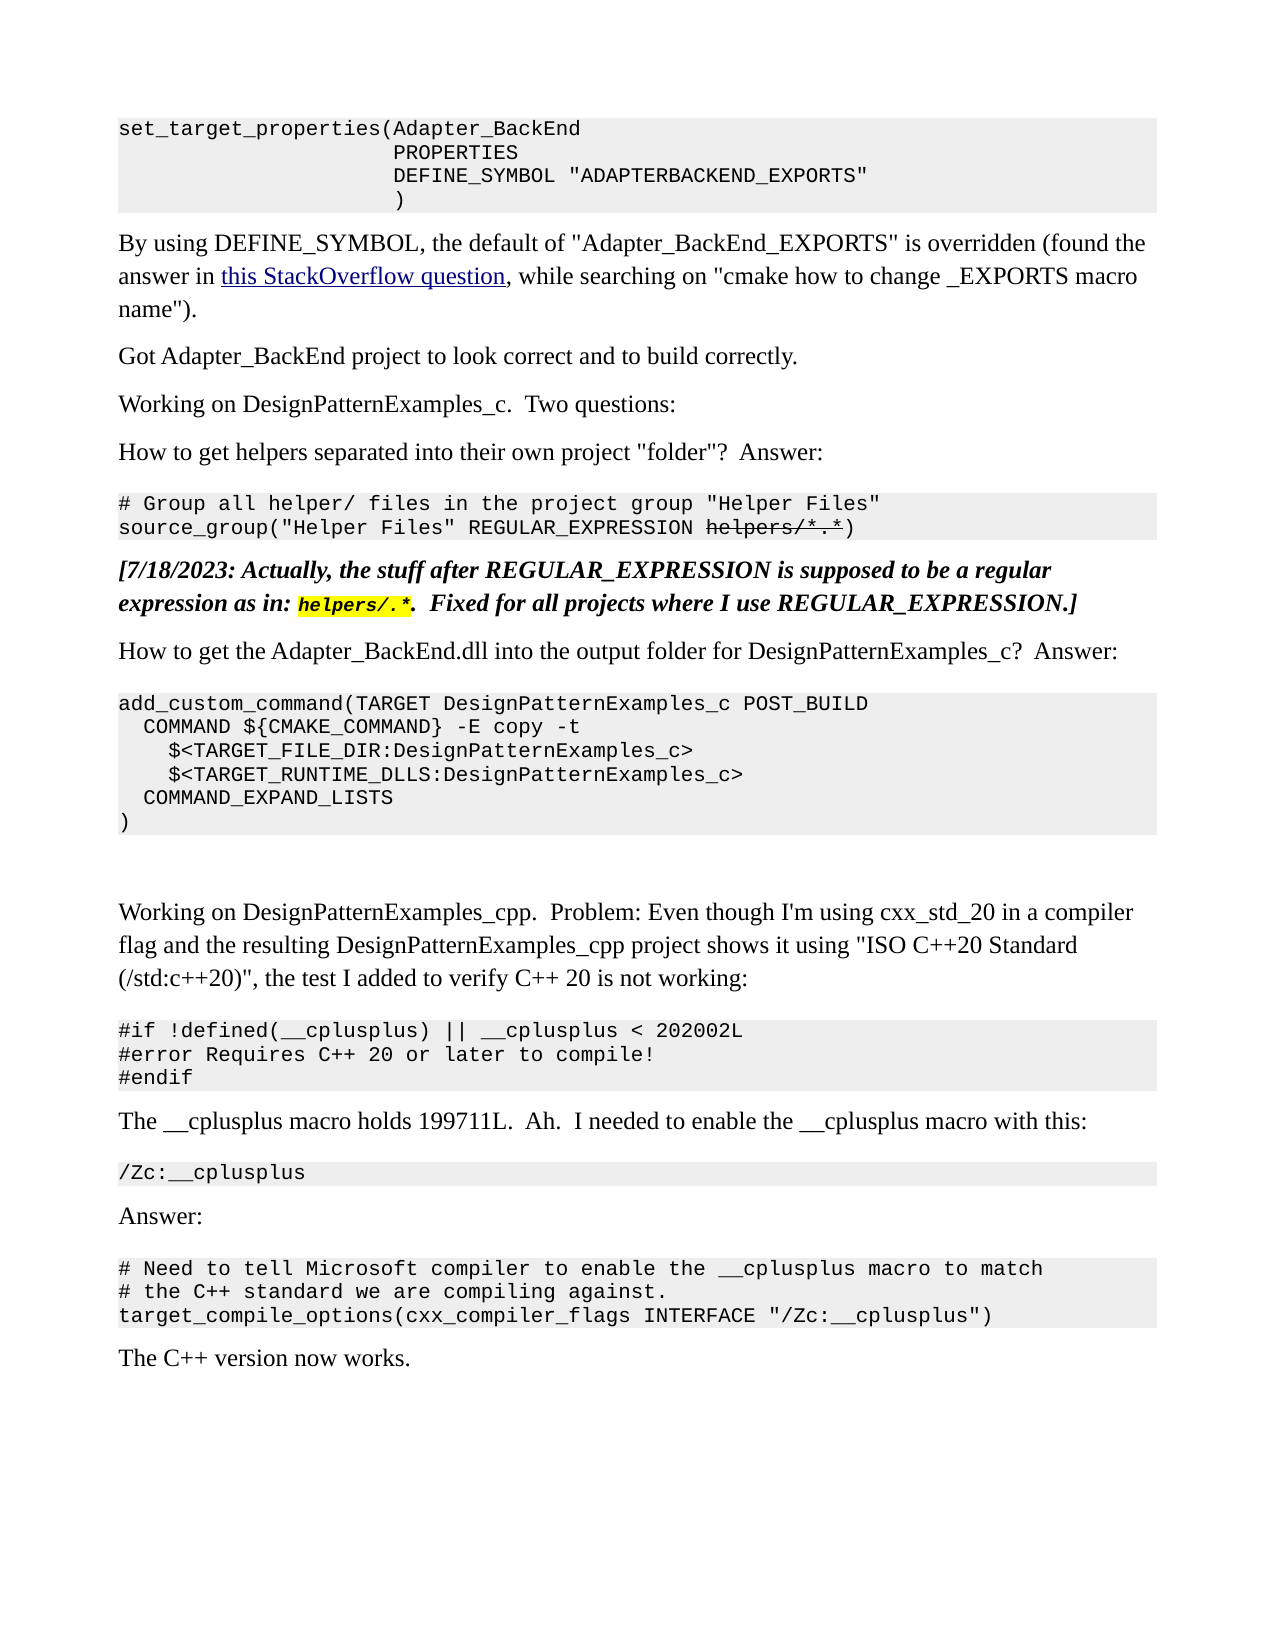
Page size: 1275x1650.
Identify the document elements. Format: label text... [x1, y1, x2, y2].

text ) [118, 189, 1157, 213]
text Working on DesignPatternExamples_c. Two questions: [118, 389, 1157, 418]
text DEFINE_SYMBOL "ADAPTERBACKEND_EXPORTS" [118, 165, 1157, 189]
text PROPERTIES [118, 142, 1157, 165]
text ) [118, 811, 1157, 835]
text How to get helpers separated into their own project "folder"? Answer: [118, 437, 1157, 465]
text The C++ version now works. [118, 1343, 1157, 1372]
text #if !defined(__cplusplus) || __cplusplus < 202002L [118, 1020, 1157, 1043]
text COMMAND ${CMAKE_COMMAND} -E copy -t [118, 716, 1157, 740]
text How to get the Adapter_BackEnd.dll into the output folder for DesignPatternExamples_c? Answer: [118, 636, 1157, 665]
text #error Requires C++ 20 or later to compile! [118, 1043, 1157, 1067]
text [7/18/2023: Actually, the stuff after REGULAR_EXPRESSION is supposed to be a regular expression as in: helpers/.*. Fixed for all projects where I use REGULAR_EXPRESSION.] [118, 555, 1157, 617]
text #endif [118, 1067, 1157, 1091]
text set_target_properties(Adapter_BackEnd [118, 118, 1157, 142]
text The __cplusplus macro holds 199711L. Ah. I needed to enable the __cplusplus macro with this: [118, 1106, 1157, 1134]
text COMMAND_EXPAND_LISTS [118, 787, 1157, 811]
text # Need to tell Microsoft compiler to enable the __cplusplus macro to match [118, 1258, 1157, 1281]
text /Zc:__cplusplus [118, 1162, 1157, 1186]
text source_group("Helper Files" REGULAR_EXPRESSION helpers/*.*) [118, 517, 1157, 540]
text Answer: [118, 1201, 1157, 1230]
text Got Adapter_BackEnd project to look correct and to build correctly. [118, 341, 1157, 370]
text # the C++ standard we are compiling against. [118, 1281, 1157, 1305]
text Working on DesignPatternExamples_cpp. Problem: Even though I'm using cxx_std_20 in a compiler flag and the resulting DesignPatternExamples_cpp project shows it using "ISO C++20 Standard (/std:c++20)", the test I added to verify C++ 20 is not working: [118, 897, 1157, 992]
text target_compile_options(cxx_compiler_flags INTERFACE "/Zc:__cplusplus") [118, 1305, 1157, 1328]
text By using DEFINE_SYMBOL, the default of "Adapter_BackEnd_EXPORTS" is overridden (found the answer in this StackOverflow question, while searching on "cmake how to change _EXPORTS macro name"). [118, 228, 1157, 322]
text $<TARGET_RUNTIME_DLLS:DesignPatternExamples_c> [118, 764, 1157, 787]
text add_custom_command(TARGET DesignPatternExamples_c POST_BUILD [118, 693, 1157, 716]
text # Group all helper/ files in the project group "Helper Files" [118, 493, 1157, 517]
text $<TARGET_FILE_DIR:DesignPatternExamples_c> [118, 740, 1157, 764]
